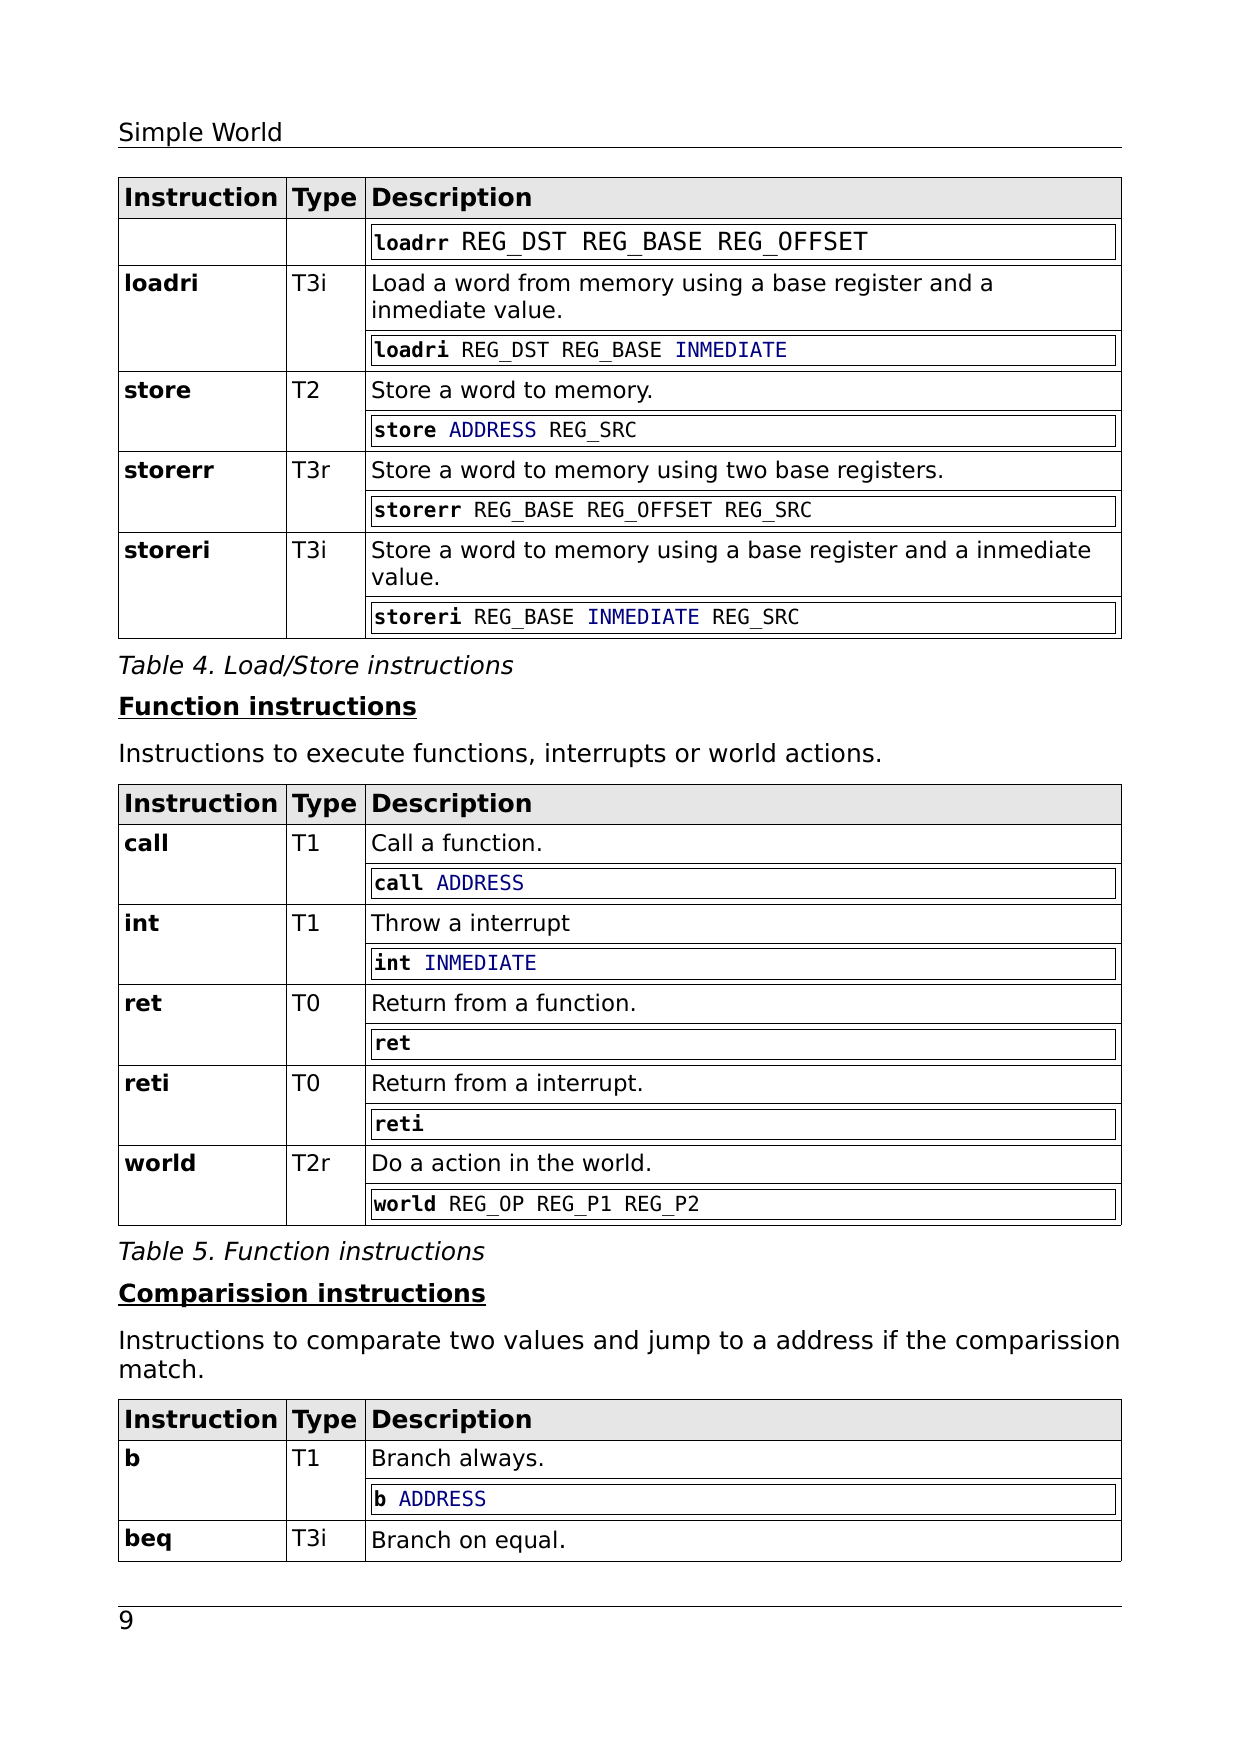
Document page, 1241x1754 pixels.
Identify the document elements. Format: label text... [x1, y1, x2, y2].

table_header Description [366, 178, 1121, 218]
table_header Instruction [119, 178, 286, 218]
table_cell call ADDRESS [366, 864, 1121, 904]
table_cell b ADDRESS [366, 1479, 1121, 1520]
table_cell reti [366, 1104, 1121, 1144]
table_header Type [287, 1400, 365, 1440]
table_header Return from a interrupt. [366, 1066, 1121, 1103]
table_cell T0 [287, 1066, 365, 1144]
table_cell call [119, 825, 286, 904]
table_header Branch always. [366, 1441, 1121, 1478]
table_cell T1 [287, 825, 365, 904]
table_cell storerr [119, 452, 286, 532]
table_header Store a word to memory using two base registers. [366, 452, 1121, 490]
table_cell int [119, 905, 286, 984]
table_header Return from a function. [366, 985, 1121, 1023]
table_header Description [366, 1400, 1121, 1440]
table_cell T3i [287, 533, 365, 638]
table_cell reti [119, 1066, 286, 1144]
table_cell store ADDRESS REG_SRC [366, 411, 1121, 451]
table_cell [287, 219, 365, 264]
table_cell T1 [287, 1441, 365, 1520]
table_cell store [119, 372, 286, 451]
table_cell world REG_OP REG_P1 REG_P2 [366, 1184, 1121, 1225]
table_cell ret [119, 985, 286, 1064]
table_header Call a function. [366, 825, 1121, 862]
table_cell int INMEDIATE [366, 944, 1121, 984]
table_header Load a word from memory using a base register and a inmediate value. [366, 266, 1121, 329]
table_header Description [366, 785, 1121, 824]
table_cell loadrr REG_DST REG_BASE REG_OFFSET [366, 219, 1121, 264]
table_cell storeri REG_BASE INMEDIATE REG_SRC [366, 597, 1121, 638]
text Instructions to comparate two values and jump to a address if the comparission match. [118, 1326, 1122, 1384]
table_header Do a action in the world. [366, 1146, 1121, 1183]
table_header Instruction [119, 1400, 286, 1440]
table_header Type [287, 785, 365, 824]
table_cell T0 [287, 985, 365, 1064]
table_cell T2r [287, 1146, 365, 1225]
text Table 5. Function instructions [118, 1237, 1122, 1266]
table_cell T2 [287, 372, 365, 451]
table_cell T1 [287, 905, 365, 984]
text Table 4. Load/Store instructions [118, 651, 1122, 680]
table_header Type [287, 178, 365, 218]
table_header Store a word to memory using a base register and a inmediate value. [366, 533, 1121, 596]
table_cell T3i [287, 1521, 365, 1561]
title Comparission instructions [118, 1279, 1122, 1308]
table_cell world [119, 1146, 286, 1225]
table_header Throw a interrupt [366, 905, 1121, 942]
table_cell loadri REG_DST REG_BASE INMEDIATE [366, 331, 1121, 371]
table_cell [119, 219, 286, 264]
title Function instructions [118, 693, 1122, 722]
table_cell T3r [287, 452, 365, 532]
table_cell storeri [119, 533, 286, 638]
table_cell b [119, 1441, 286, 1520]
table_header Branch on equal. [366, 1521, 1121, 1561]
table_cell ret [366, 1024, 1121, 1064]
table_cell beq [119, 1521, 286, 1561]
text Instructions to execute functions, interrupts or world actions. [118, 739, 1122, 769]
table_header Store a word to memory. [366, 372, 1121, 409]
table_header Instruction [119, 785, 286, 824]
table_cell T3i [287, 266, 365, 371]
table_cell storerr REG_BASE REG_OFFSET REG_SRC [366, 491, 1121, 532]
table_cell loadri [119, 266, 286, 371]
